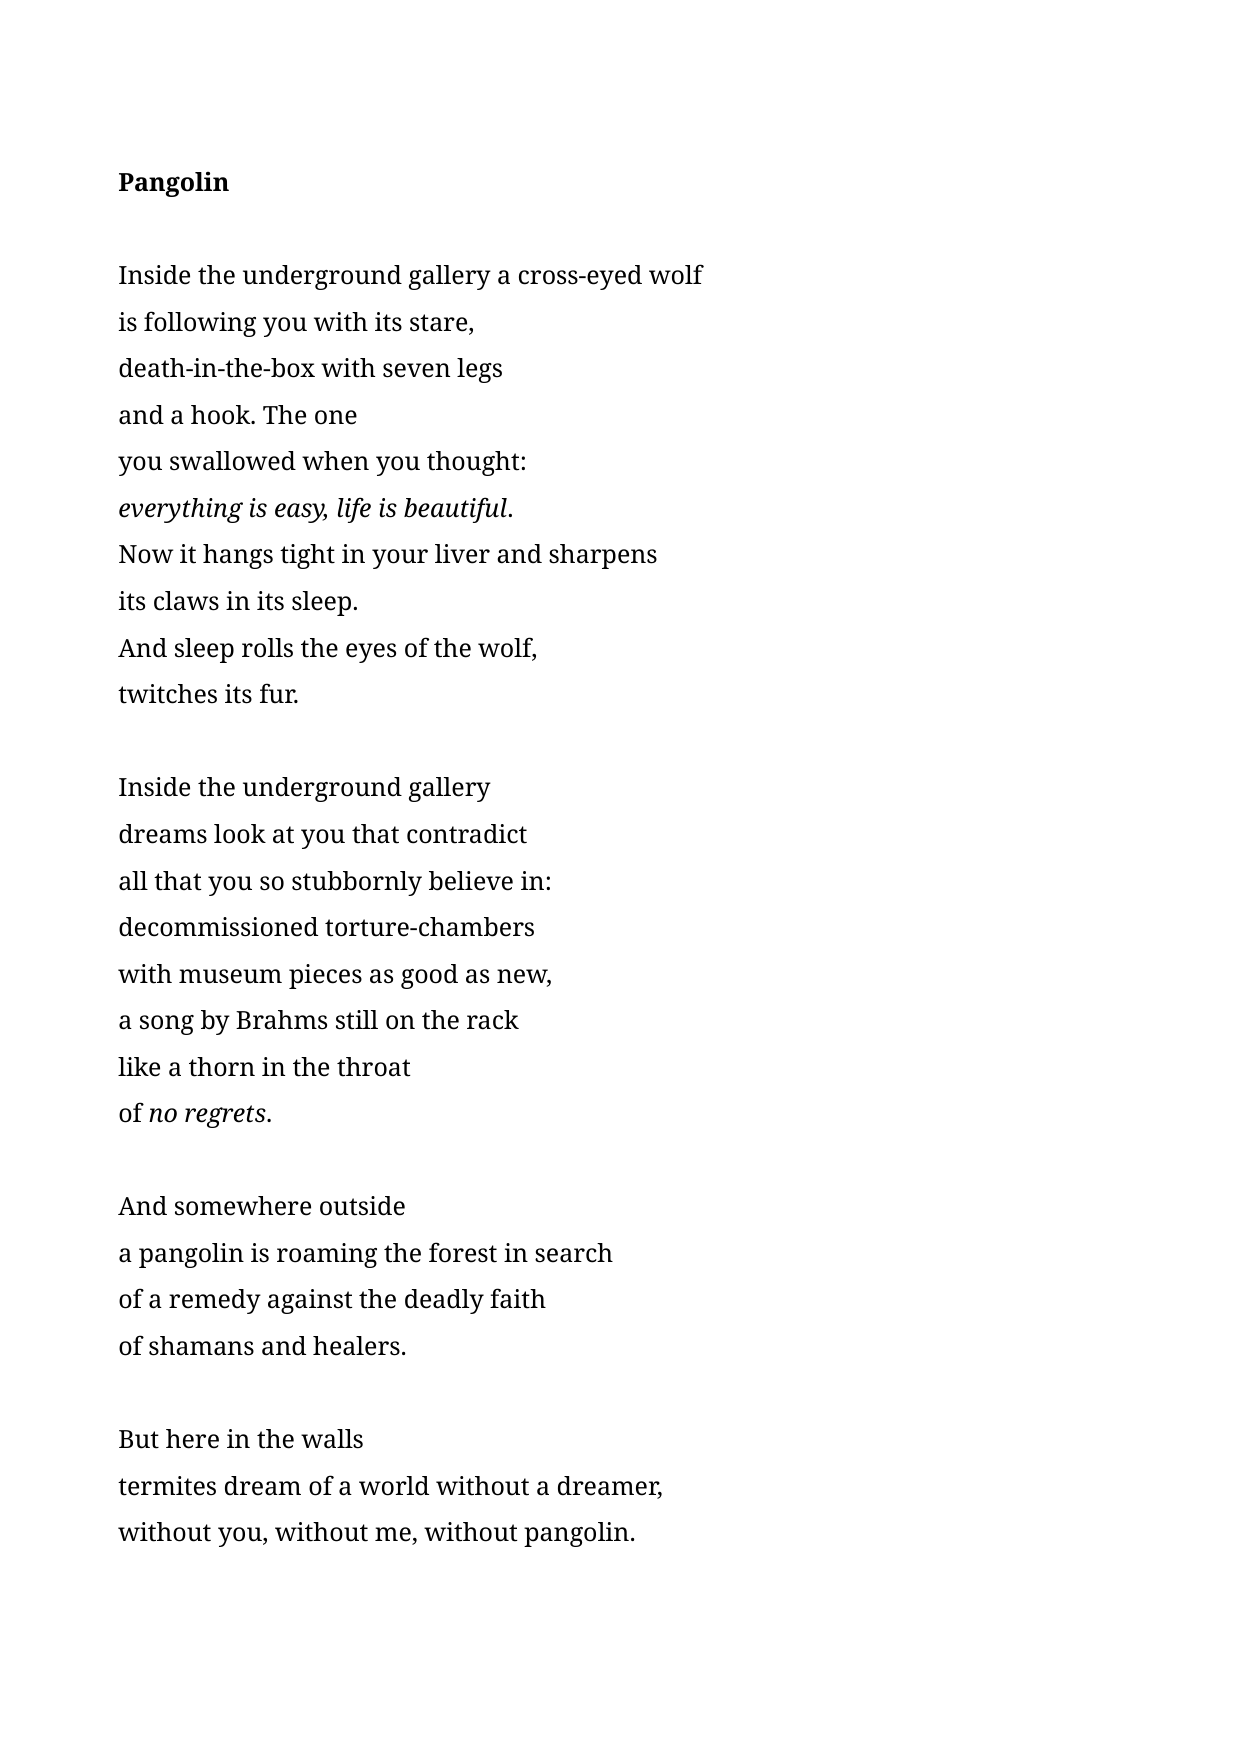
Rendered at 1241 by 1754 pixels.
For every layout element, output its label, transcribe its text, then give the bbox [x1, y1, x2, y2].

text a song by Brahms still on the rack [118, 1003, 1122, 1037]
text Inside the underground gallery [118, 770, 1122, 804]
text Now it hangs tight in your liver and sharpens [118, 537, 1122, 571]
text is following you with its stare, [118, 304, 1122, 338]
text twitches its fur. [118, 677, 1122, 711]
text of a remedy against the deadly faith [118, 1282, 1122, 1316]
text dreams look at you that contradict [118, 817, 1122, 851]
text of shamans and healers. [118, 1329, 1122, 1363]
text and a hook. The one [118, 397, 1122, 432]
text like a thorn in the throat [118, 1049, 1122, 1083]
text all that you so stubbornly believe in: [118, 863, 1122, 897]
text of no regrets. [118, 1096, 1122, 1130]
text But here in the walls [118, 1422, 1122, 1456]
text everything is easy, life is beautiful. [118, 491, 1122, 525]
text Pangolin [118, 165, 1122, 199]
text Inside the underground gallery a cross-eyed wolf [118, 258, 1122, 292]
text termites dream of a world without a dreamer, [118, 1468, 1122, 1502]
text you swallowed when you thought: [118, 444, 1122, 478]
text And sleep rolls the eyes of the wolf, [118, 630, 1122, 664]
text a pangolin is roaming the forest in search [118, 1236, 1122, 1270]
text And somewhere outside [118, 1189, 1122, 1223]
text its claws in its sleep. [118, 584, 1122, 618]
text without you, without me, without pangolin. [118, 1515, 1122, 1549]
text death-in-the-box with seven legs [118, 351, 1122, 385]
text with museum pieces as good as new, [118, 956, 1122, 990]
text decommissioned torture-chambers [118, 910, 1122, 944]
